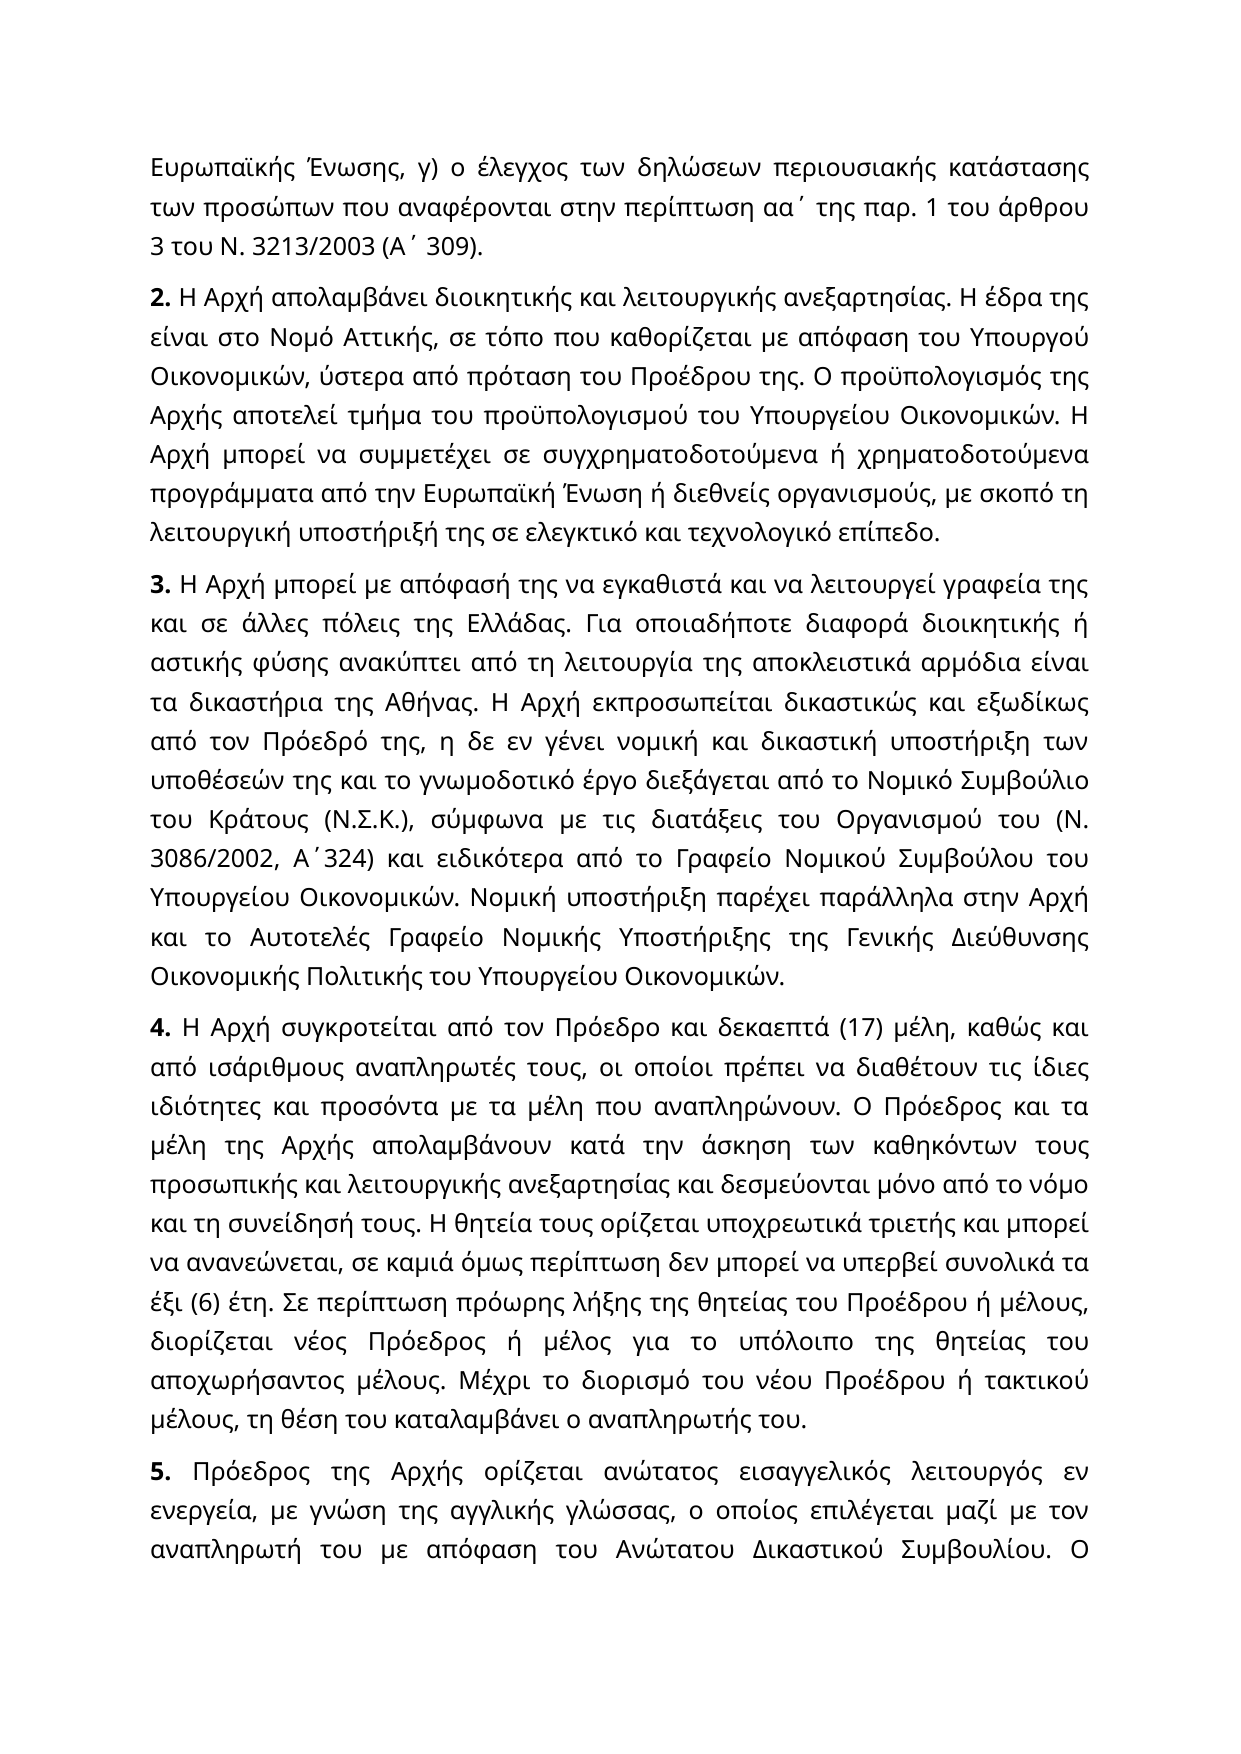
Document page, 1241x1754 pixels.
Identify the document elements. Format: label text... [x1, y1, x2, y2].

text 4. Η Αρχή συγκροτείται από τον Πρόεδρο και δεκαεπτά (17) μέλη, καθώς και από ισάριθμους αναπληρωτές τους, οι οποίοι πρέπει να διαθέτουν τις ίδιες ιδιότητες και προσόντα με τα μέλη που αναπληρώνουν. Ο Πρόεδρος και τα μέλη της Αρχής απολαμβάνουν κατά την άσκηση των καθηκόντων τους προσωπικής και λειτουργικής ανεξαρτησίας και δεσμεύονται μόνο από το νόμο και τη συνείδησή τους. Η θητεία τους ορίζεται υποχρεωτικά τριετής και μπορεί να ανανεώνεται, σε καμιά όμως περίπτωση δεν μπορεί να υπερβεί συνολικά τα έξι (6) έτη. Σε περίπτωση πρόωρης λήξης της θητείας του Προέδρου ή μέλους, διορίζεται νέος Πρόεδρος ή μέλος για το υπόλοιπο της θητείας του αποχωρήσαντος μέλους. Μέχρι το διορισμό του νέου Προέδρου ή τακτικού μέλους, τη θέση του καταλαμβάνει ο αναπληρωτής του. [150, 1010, 1090, 1436]
text 3. Η Αρχή μπορεί με απόφασή της να εγκαθιστά και να λειτουργεί γραφεία της και σε άλλες πόλεις της Ελλάδας. Για οποιαδήποτε διαφορά διοικητικής ή αστικής φύσης ανακύπτει από τη λειτουργία της αποκλειστικά αρμόδια είναι τα δικαστήρια της Αθήνας. Η Αρχή εκπροσωπείται δικαστικώς και εξωδίκως από τον Πρόεδρό της, η δε εν γένει νομική και δικαστική υποστήριξη των υποθέσεών της και το γνωμοδοτικό έργο διεξάγεται από το Νομικό Συμβούλιο του Κράτους (Ν.Σ.Κ.), σύμφωνα με τις διατάξεις του Οργανισμού του (Ν. 3086/2002, Α΄324) και ειδικότερα από το Γραφείο Νομικού Συμβούλου του Υπουργείου Οικονομικών. Νομική υποστήριξη παρέχει παράλληλα στην Αρχή και το Αυτοτελές Γραφείο Νομικής Υποστήριξης της Γενικής Διεύθυνσης Οικονομικής Πολιτικής του Υπουργείου Οικονομικών. [150, 567, 1090, 992]
text Ευρωπαϊκής Ένωσης, γ) ο έλεγχος των δηλώσεων περιουσιακής κατάστασης των προσώπων που αναφέρονται στην περίπτωση αα΄ της παρ. 1 του άρθρου 3 του Ν. 3213/2003 (Α΄ 309). [150, 150, 1090, 262]
text 2. Η Αρχή απολαμβάνει διοικητικής και λειτουργικής ανεξαρτησίας. Η έδρα της είναι στο Νομό Αττικής, σε τόπο που καθορίζεται με απόφαση του Υπουργού Οικονομικών, ύστερα από πρόταση του Προέδρου της. Ο προϋπολογισμός της Αρχής αποτελεί τμήμα του προϋπολογισμού του Υπουργείου Οικονομικών. Η Αρχή μπορεί να συμμετέχει σε συγχρηματοδοτούμενα ή χρηματοδοτούμενα προγράμματα από την Ευρωπαϊκή Ένωση ή διεθνείς οργανισμούς, με σκοπό τη λειτουργική υποστήριξή της σε ελεγκτικό και τεχνολογικό επίπεδο. [150, 280, 1090, 549]
text 5. Πρόεδρος της Αρχής ορίζεται ανώτατος εισαγγελικός λειτουργός εν ενεργεία, με γνώση της αγγλικής γλώσσας, ο οποίος επιλέγεται μαζί με τον αναπληρωτή του με απόφαση του Ανώτατου Δικαστικού Συμβουλίου. Ο [150, 1453, 1090, 1566]
